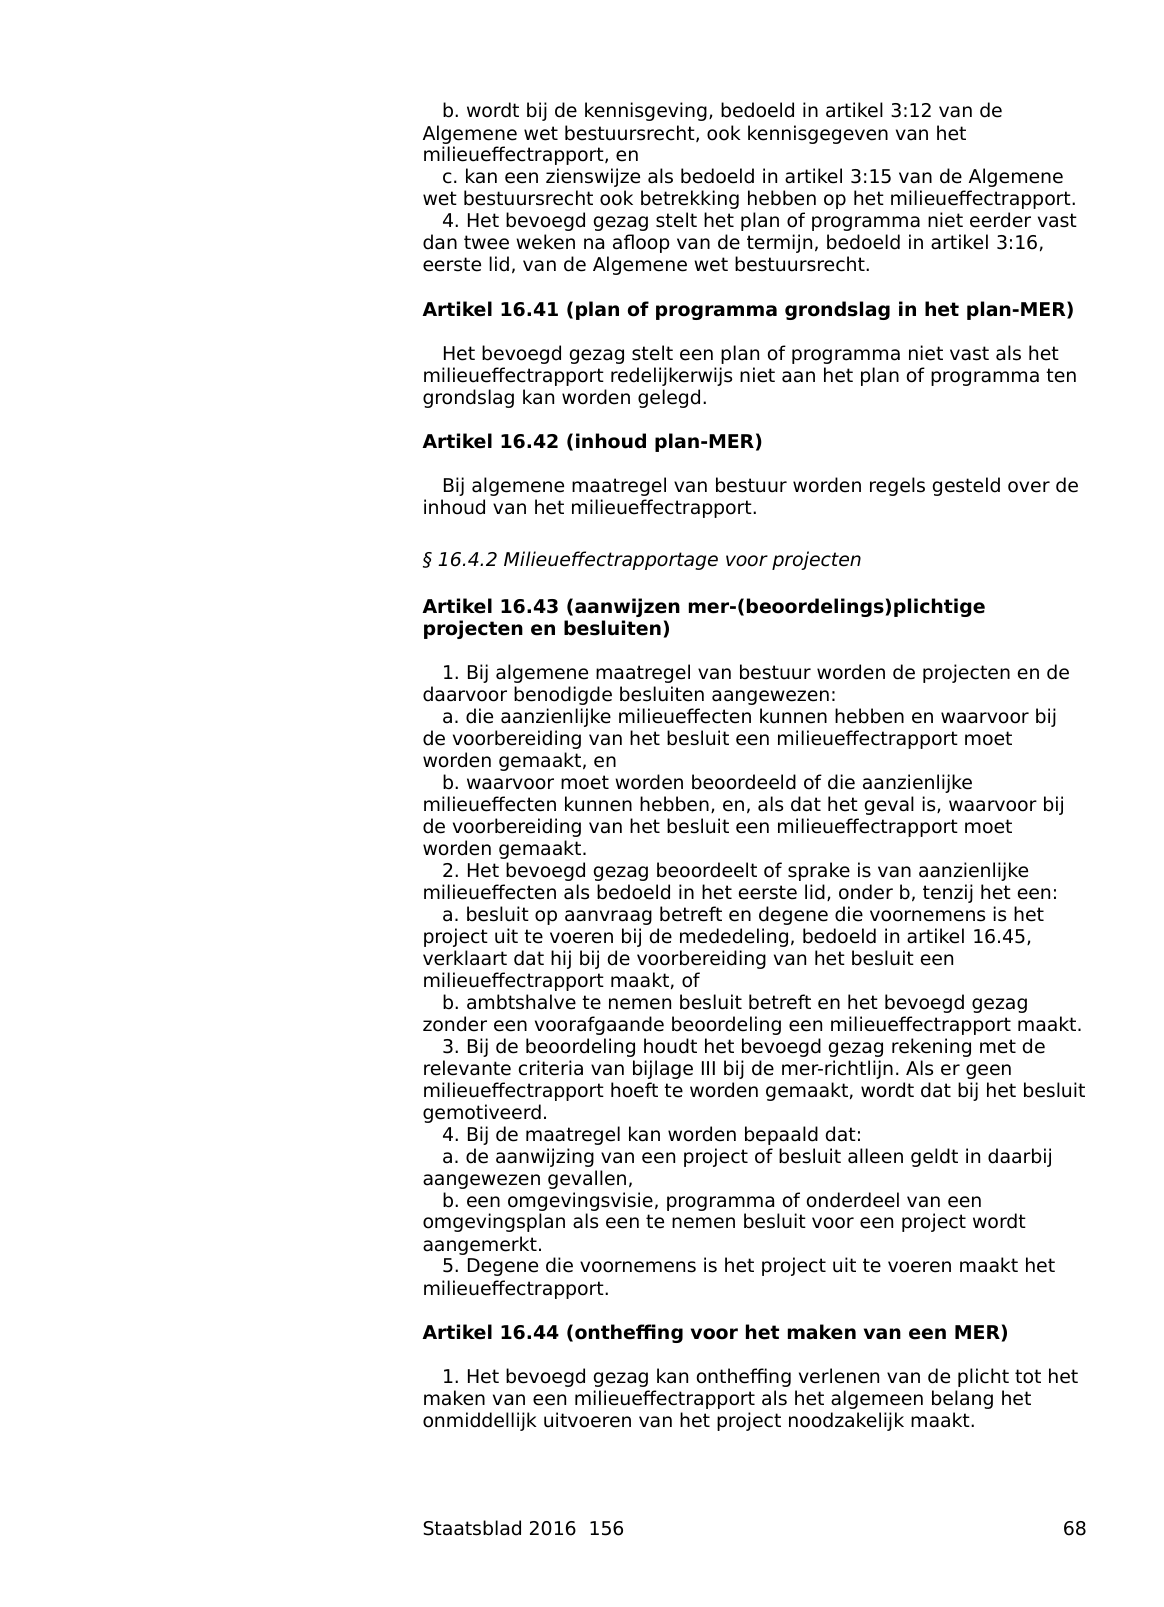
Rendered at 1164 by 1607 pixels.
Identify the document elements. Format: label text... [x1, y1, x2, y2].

subtitle Artikel 16.44 (ontheffing voor het maken van een MER) [422, 1322, 1087, 1343]
text 3. Bij de beoordeling houdt het bevoegd gezag rekening met de relevante criteria van bijlage III bij de mer-richtlijn. Als er geen milieueffectrapport hoeft te worden gemaakt, wordt dat bij het besluit gemotiveerd. [422, 1036, 1087, 1123]
text 2. Het bevoegd gezag beoordeelt of sprake is van aanzienlijke milieueffecten als bedoeld in het eerste lid, onder b, tenzij het een: [422, 860, 1087, 904]
text 1. Bij algemene maatregel van bestuur worden de projecten en de daarvoor benodigde besluiten aangewezen: [422, 662, 1087, 706]
text 1. Het bevoegd gezag kan ontheffing verlenen van de plicht tot het maken van een milieueffectrapport als het algemeen belang het onmiddellijk uitvoeren van het project noodzakelijk maakt. [422, 1366, 1087, 1432]
text a. besluit op aanvraag betreft en degene die voornemens is het project uit te voeren bij de mededeling, bedoeld in artikel 16.45, verklaart dat hij bij de voorbereiding van het besluit een milieueffectrapport maakt, of [422, 904, 1087, 992]
text b. ambtshalve te nemen besluit betreft en het bevoegd gezag zonder een voorafgaande beoordeling een milieueffectrapport maakt. [422, 992, 1087, 1036]
subtitle Artikel 16.43 (aanwijzen mer-(beoordelings)plichtige projecten en besluiten) [422, 596, 1087, 640]
text b. wordt bij de kennisgeving, bedoeld in artikel 3:12 van de Algemene wet bestuursrecht, ook kennisgegeven van het milieueffectrapport, en [422, 100, 1087, 166]
subtitle Artikel 16.42 (inhoud plan-MER) [422, 431, 1087, 453]
text b. waarvoor moet worden beoordeeld of die aanzienlijke milieueffecten kunnen hebben, en, als dat het geval is, waarvoor bij de voorbereiding van het besluit een milieueffectrapport moet worden gemaakt. [422, 772, 1087, 860]
text 5. Degene die voornemens is het project uit te voeren maakt het milieueffectrapport. [422, 1255, 1087, 1299]
text Het bevoegd gezag stelt een plan of programma niet vast als het milieueffectrapport redelijkerwijs niet aan het plan of programma ten grondslag kan worden gelegd. [422, 343, 1087, 408]
text b. een omgevingsvisie, programma of onderdeel van een omgevingsplan als een te nemen besluit voor een project wordt aangemerkt. [422, 1189, 1087, 1255]
subtitle § 16.4.2 Milieueffectrapportage voor projecten [422, 549, 1087, 571]
subtitle Artikel 16.41 (plan of programma grondslag in het plan-MER) [422, 298, 1087, 320]
text 4. Het bevoegd gezag stelt het plan of programma niet eerder vast dan twee weken na afloop van de termijn, bedoeld in artikel 3:16, eerste lid, van de Algemene wet bestuursrecht. [422, 210, 1087, 276]
text 4. Bij de maatregel kan worden bepaald dat: [422, 1123, 1087, 1146]
text Bij algemene maatregel van bestuur worden regels gesteld over de inhoud van het milieueffectrapport. [422, 475, 1087, 519]
text a. de aanwijzing van een project of besluit alleen geldt in daarbij aangewezen gevallen, [422, 1146, 1087, 1189]
text c. kan een zienswijze als bedoeld in artikel 3:15 van de Algemene wet bestuursrecht ook betrekking hebben op het milieueffectrapport. [422, 166, 1087, 210]
text a. die aanzienlijke milieueffecten kunnen hebben en waarvoor bij de voorbereiding van het besluit een milieueffectrapport moet worden gemaakt, en [422, 706, 1087, 772]
